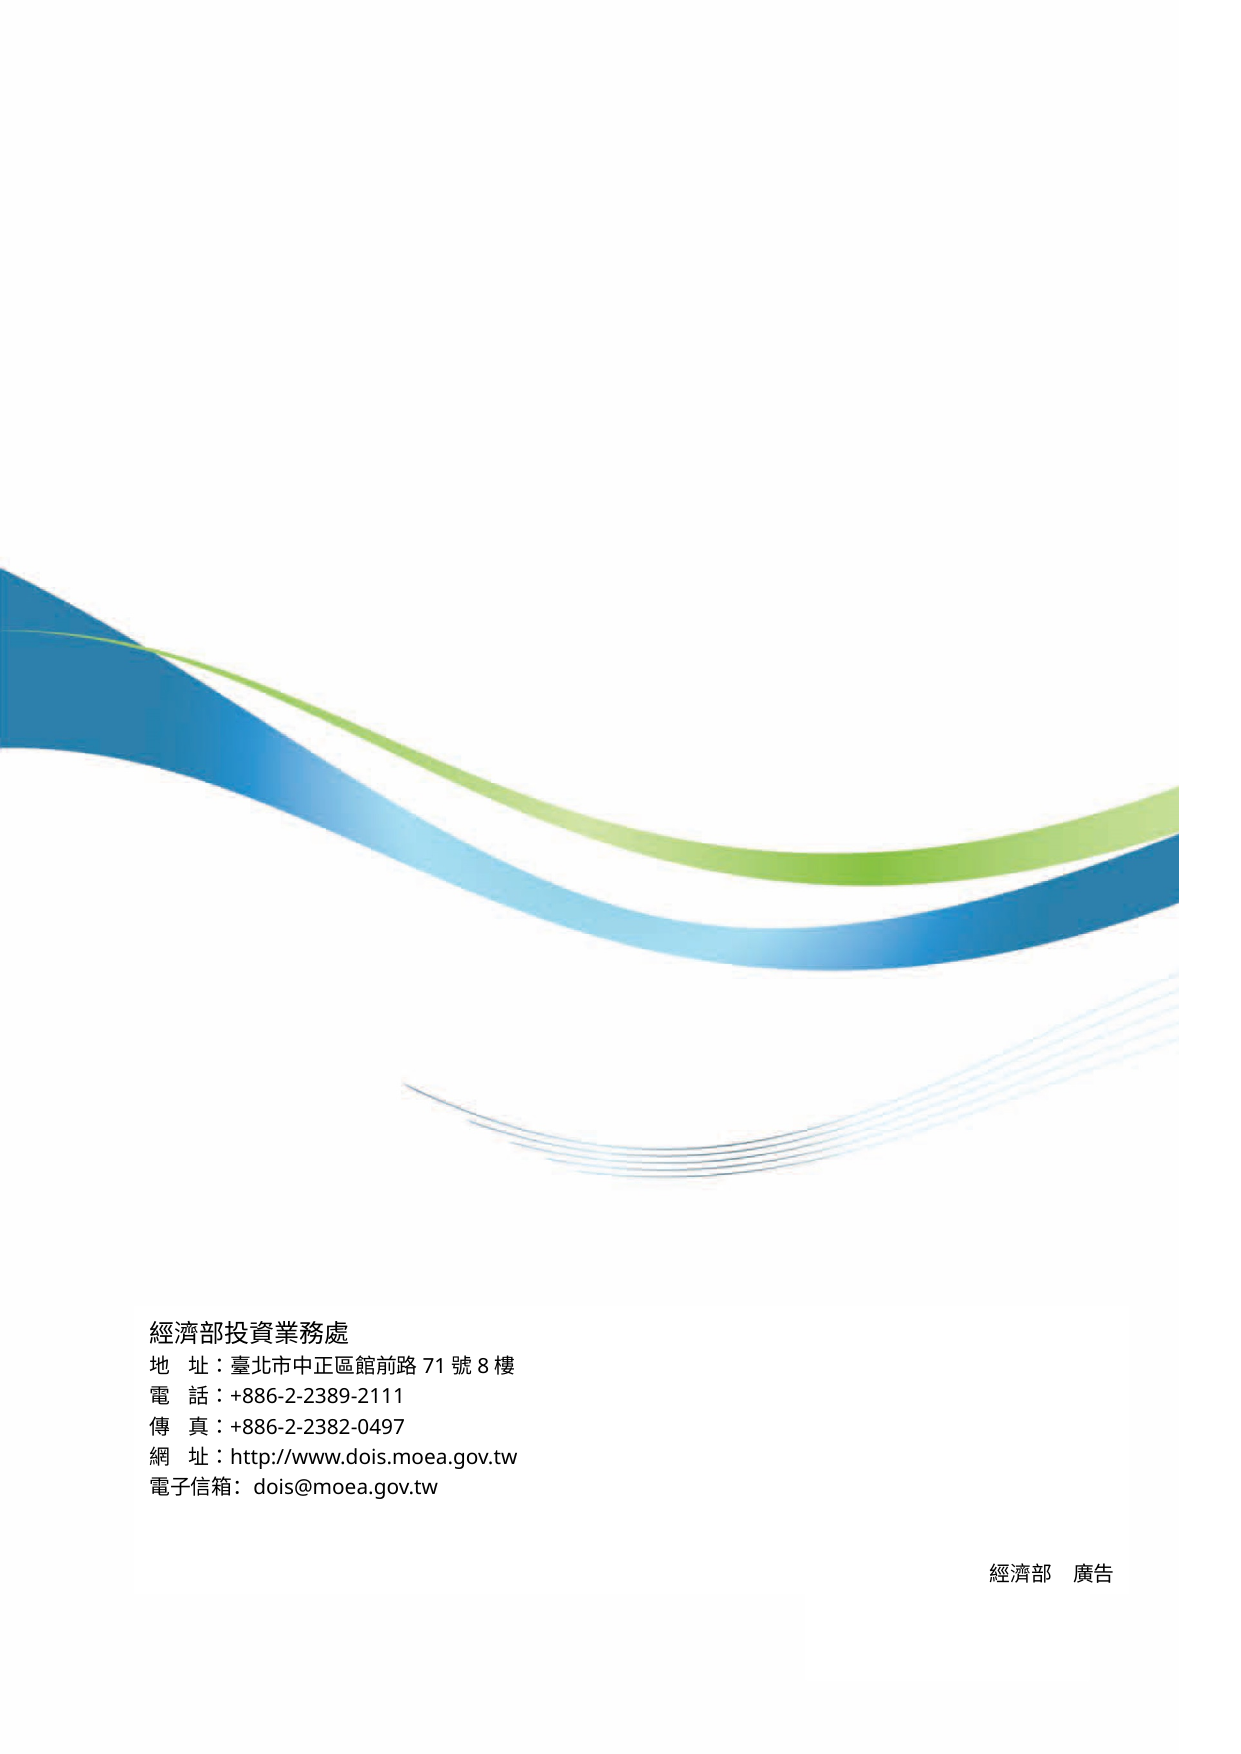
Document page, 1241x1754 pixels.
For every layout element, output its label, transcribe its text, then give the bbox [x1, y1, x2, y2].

text 電 話：+886-2-2389-2111 [149, 1379, 1114, 1410]
text 電子信箱：dois@moea.gov.tw [149, 1471, 1114, 1501]
text 經濟部 廣告 [149, 1558, 1114, 1587]
text 網 址：http://www.dois.moea.gov.tw [149, 1440, 1114, 1471]
text 經濟部投資業務處 [149, 1313, 1114, 1349]
text 傳 真：+886-2-2382-0497 [149, 1410, 1114, 1440]
text 地 址：臺北市中正區館前路 71 號 8 樓 [149, 1349, 1114, 1379]
